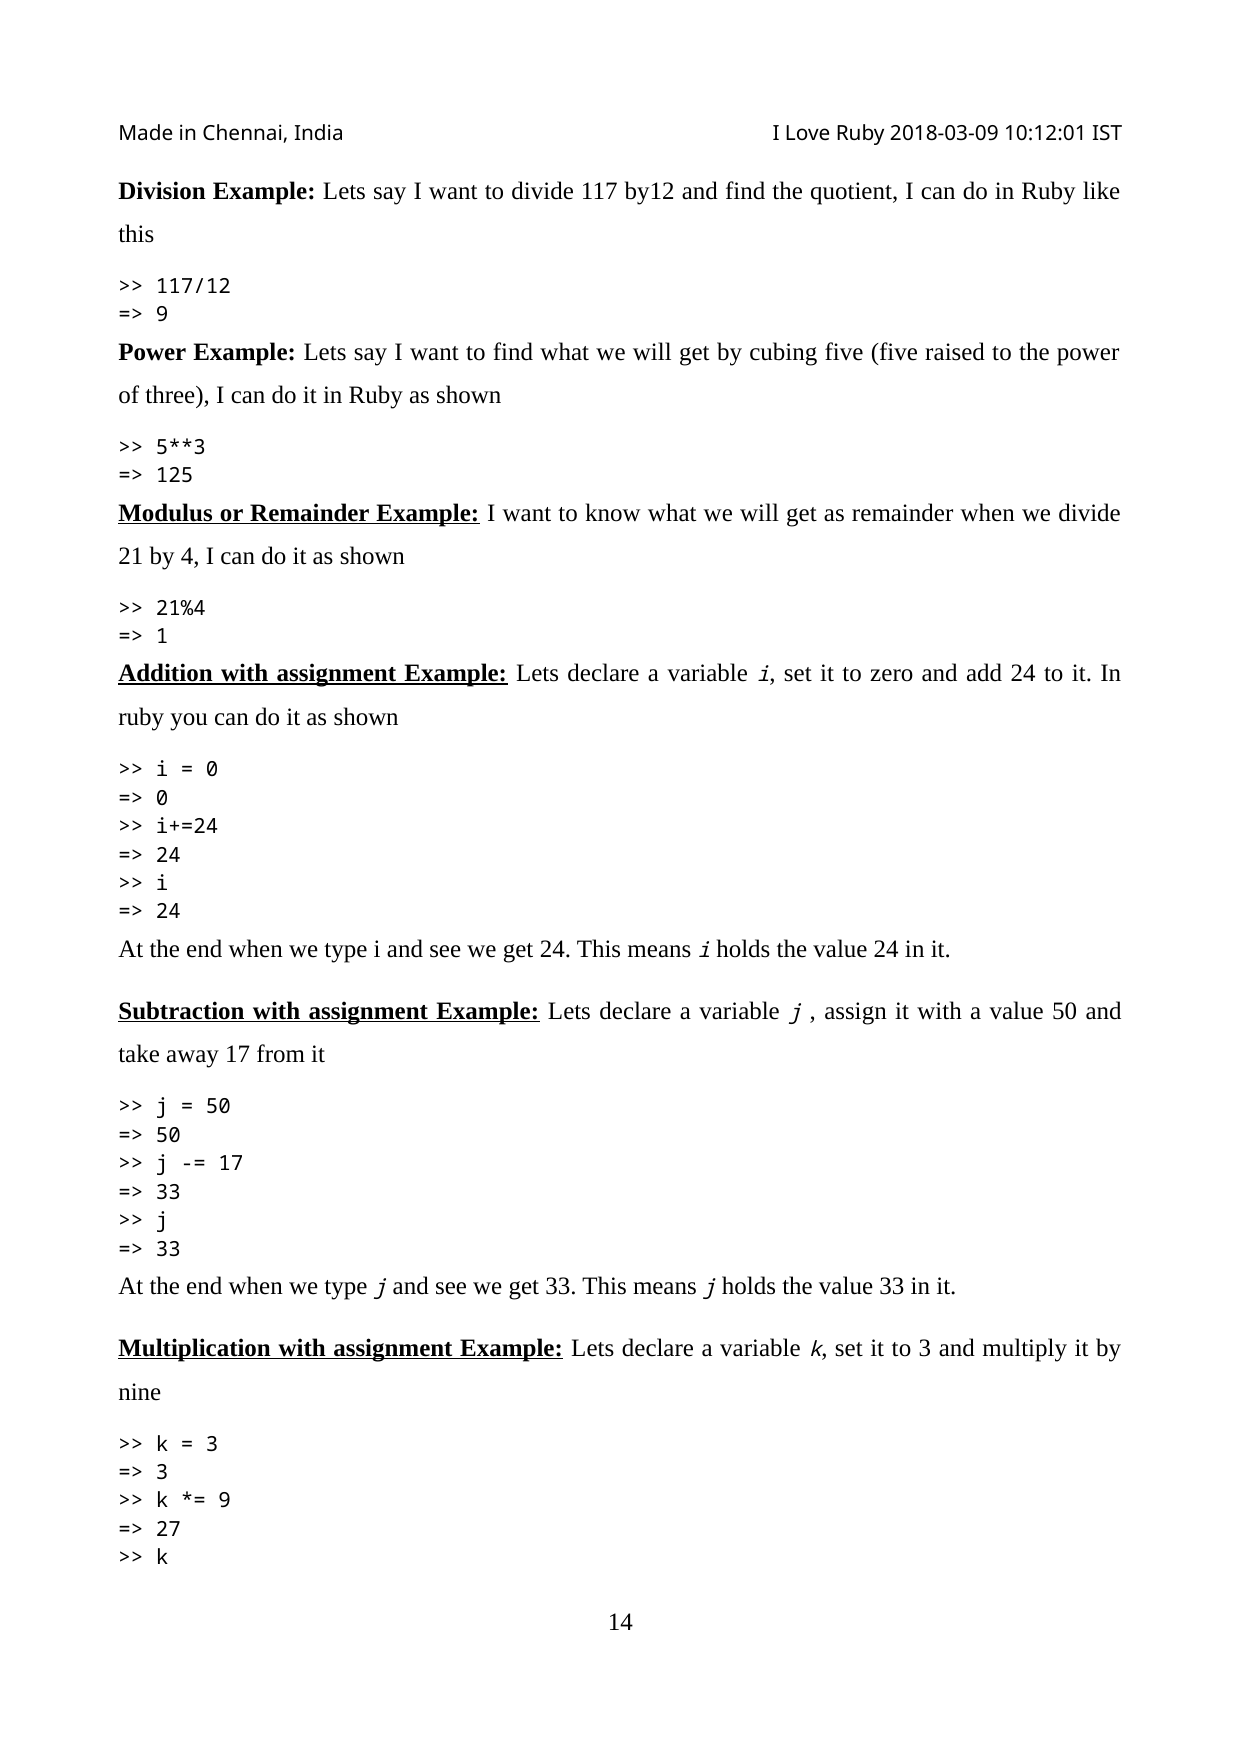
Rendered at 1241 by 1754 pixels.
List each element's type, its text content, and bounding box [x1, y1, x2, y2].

text => 1 [118, 621, 1122, 650]
text Power Example: Lets say I want to find what we will get by cubing five (five raised to the power of three), I can do it in Ruby as shown [118, 337, 1122, 409]
text >> j = 50 [118, 1092, 1122, 1120]
text Division Example: Lets say I want to divide 117 by12 and find the quotient, I can do in Ruby like this [118, 176, 1122, 248]
text At the end when we type j and see we get 33. This means j holds the value 33 in it. [118, 1271, 1122, 1301]
text => 3 [118, 1457, 1122, 1486]
text >> i [118, 868, 1122, 897]
text => 9 [118, 299, 1122, 328]
text At the end when we type i and see we get 24. This means i holds the value 24 in it. [118, 934, 1122, 963]
text >> k *= 9 [118, 1486, 1122, 1514]
text >> i = 0 [118, 754, 1122, 783]
text >> j -= 17 [118, 1148, 1122, 1177]
text => 125 [118, 460, 1122, 489]
text => 24 [118, 840, 1122, 868]
text >> k = 3 [118, 1429, 1122, 1457]
text => 24 [118, 897, 1122, 925]
text Multiplication with assignment Example: Lets declare a variable k, set it to 3 and multiply it by nine [118, 1333, 1122, 1406]
text => 27 [118, 1514, 1122, 1542]
text >> i+=24 [118, 811, 1122, 840]
text => 33 [118, 1234, 1122, 1262]
text Subtraction with assignment Example: Lets declare a variable j , assign it with a value 50 and take away 17 from it [118, 996, 1122, 1068]
text => 33 [118, 1177, 1122, 1205]
text >> k [118, 1542, 1122, 1571]
text >> 5**3 [118, 432, 1122, 460]
text Modulus or Remainder Example: I want to know what we will get as remainder when we divide 21 by 4, I can do it as shown [118, 498, 1122, 569]
text => 50 [118, 1120, 1122, 1148]
text >> 21%4 [118, 593, 1122, 621]
text >> j [118, 1205, 1122, 1234]
text => 0 [118, 783, 1122, 811]
text >> 117/12 [118, 271, 1122, 299]
text Addition with assignment Example: Lets declare a variable i, set it to zero and add 24 to it. In ruby you can do it as shown [118, 658, 1122, 731]
